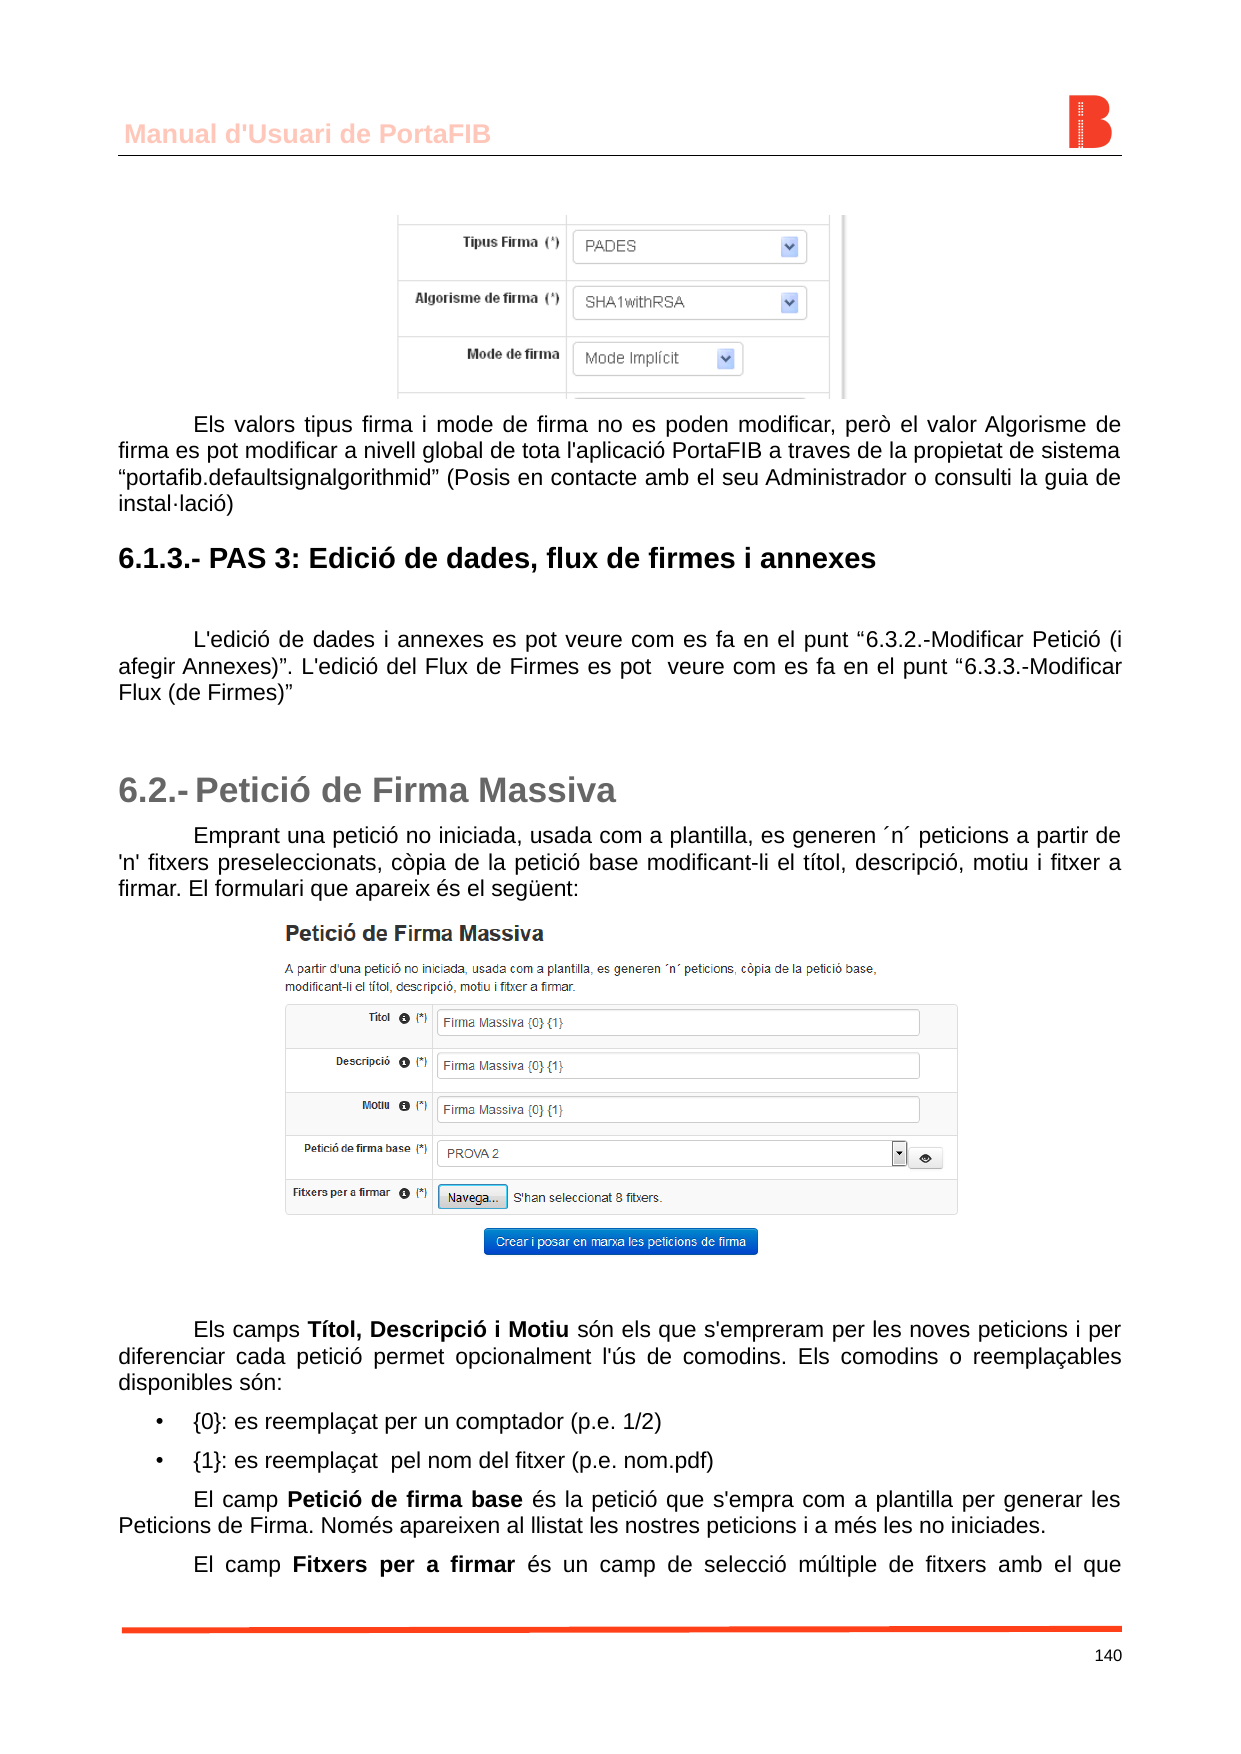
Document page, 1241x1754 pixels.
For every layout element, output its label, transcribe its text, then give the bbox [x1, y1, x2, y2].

list {0}: es reemplaçat per un comptador (p.e. 1/2) [156, 1408, 1122, 1434]
text El camp Fitxers per a firmar és un camp de selecció múltiple de fitxers amb el que [118, 1551, 1122, 1577]
picture [387, 215, 854, 399]
text L'edició de dades i annexes es pot veure com es fa en el punt “6.3.2.-Modificar Petició (i afegir Annexes)”. L'edició del Flux de Firmes es pot veure com es fa en el punt “6.3.3.-Modificar Flux (de Firmes)” [118, 626, 1122, 705]
text Els camps Títol, Descripció i Motiu són els que s'empreram per les noves peticions i per diferenciar cada petició permet opcionalment l'ús de comodins. Els comodins o reemplaçables disponibles són: [118, 1316, 1122, 1396]
picture [1063, 94, 1117, 150]
text El camp Petició de firma base és la petició que s'empra com a plantilla per generar les Peticions de Firma. Només apareixen al llistat les nostres peticions i a més les no iniciades. [118, 1486, 1122, 1538]
subtitle Petició de Firma Massiva [118, 769, 1122, 810]
list {1}: es reemplaçat pel nom del fitxer (p.e. nom.pdf) [156, 1447, 1122, 1473]
subtitle PAS 3: Edició de dades, flux de firmes i annexes [118, 541, 1122, 575]
text Emprant una petició no iniciada, usada com a plantilla, es generen ´n´ peticions a partir de 'n' fitxers preseleccionats, còpia de la petició base modificant-li el títol, descripció, motiu i fitxer a firmar. El formulari que apareix és el següent: [118, 822, 1122, 901]
picture [275, 913, 965, 1266]
text Els valors tipus firma i mode de firma no es poden modificar, però el valor Algorisme de firma es pot modificar a nivell global de tota l'aplicació PortaFIB a traves de la propietat de sistema “portafib.defaultsignalgorithmid” (Posis en contacte amb el seu Administrador o consulti la guia de instal·lació) [118, 411, 1122, 516]
